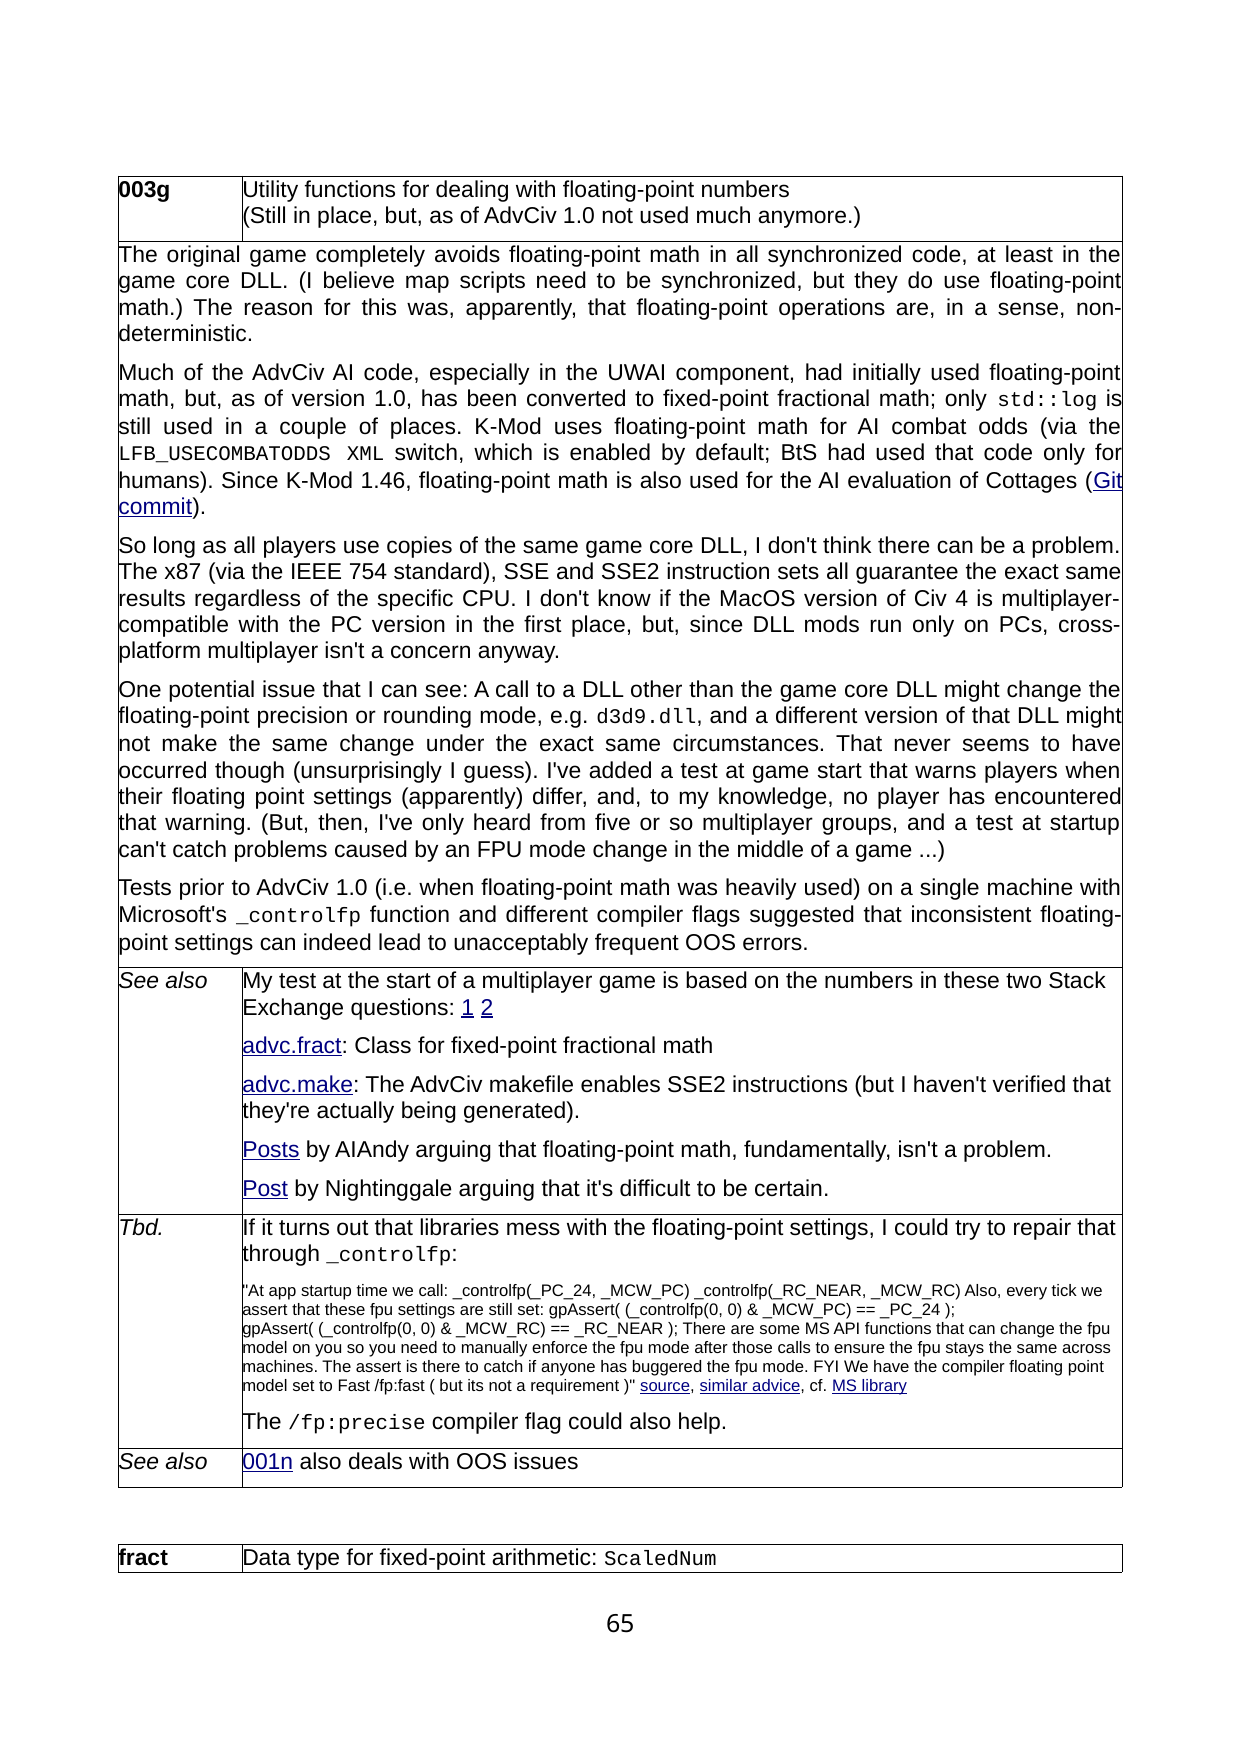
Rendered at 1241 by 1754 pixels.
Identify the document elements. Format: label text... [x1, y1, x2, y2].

table_header Utility functions for dealing with floating-point numbers (Still in place, but, as of AdvCiv 1.0 not used much anymore.) [243, 177, 1122, 241]
table_header Data type for fixed-point arithmetic: ScaledNum [243, 1545, 1122, 1572]
table_cell 001n also deals with OOS issues [243, 1449, 1122, 1487]
table_header fract [119, 1545, 242, 1572]
table_header 003g [119, 177, 242, 241]
table_cell If it turns out that libraries mess with the floating-point settings, I could try to repair that through _controlfp: "At app startup time we call: _controlfp(_PC_24, _MCW_PC) _controlfp(_RC_NEAR, _MCW_RC) Also, every tick we assert that these fpu settings are still set: gpAssert( (_controlfp(0, 0) & _MCW_PC) == _PC_24 ); gpAssert( (_controlfp(0, 0) & _MCW_RC) == _RC_NEAR ); There are some MS API functions that can change the fpu model on you so you need to manually enforce the fpu mode after those calls to ensure the fpu stays the same across machines. The assert is there to catch if anyone has buggered the fpu mode. FYI We have the compiler floating point model set to Fast /fp:fast ( but its not a requirement )" source, similar advice, cf. MS library The /fp:precise compiler flag could also help. [243, 1215, 1122, 1448]
table_cell My test at the start of a multiplayer game is based on the numbers in these two Stack Exchange questions: 1 2 advc.fract: Class for fixed-point fractional math advc.make: The AdvCiv makefile enables SSE2 instructions (but I haven't verified that they're actually being generated). Posts by AIAndy arguing that floating-point math, fundamentally, isn't a problem. Post by Nightinggale arguing that it's difficult to be certain. [243, 968, 1122, 1214]
table_cell See also [119, 968, 242, 1214]
table_cell Tbd. [119, 1215, 242, 1448]
table_cell The original game completely avoids floating-point math in all synchronized code, at least in the game core DLL. (I believe map scripts need to be synchronized, but they do use floating-point math.) The reason for this was, apparently, that floating-point operations are, in a sense, non-deterministic. Much of the AdvCiv AI code, especially in the UWAI component, had initially used floating-point math, but, as of version 1.0, has been converted to fixed-point fractional math; only std::log is still used in a couple of places. K-Mod uses floating-point math for AI combat odds (via the LFB_USECOMBATODDS XML switch, which is enabled by default; BtS had used that code only for humans). Since K-Mod 1.46, floating-point math is also used for the AI evaluation of Cottages (Git commit). So long as all players use copies of the same game core DLL, I don't think there can be a problem. The x87 (via the IEEE 754 standard), SSE and SSE2 instruction sets all guarantee the exact same results regardless of the specific CPU. I don't know if the MacOS version of Civ 4 is multiplayer-compatible with the PC version in the first place, but, since DLL mods run only on PCs, cross-platform multiplayer isn't a concern anyway. One potential issue that I can see: A call to a DLL other than the game core DLL might change the floating-point precision or rounding mode, e.g. d3d9.dll, and a different version of that DLL might not make the same change under the exact same circumstances. That never seems to have occurred though (unsurprisingly I guess). I've added a test at game start that warns players when their floating point settings (apparently) differ, and, to my knowledge, no player has encountered that warning. (But, then, I've only heard from five or so multiplayer groups, and a test at startup can't catch problems caused by an FPU mode change in the middle of a game ...) Tests prior to AdvCiv 1.0 (i.e. when floating-point math was heavily used) on a single machine with Microsoft's _controlfp function and different compiler flags suggested that inconsistent floating-point settings can indeed lead to unacceptably frequent OOS errors. [119, 242, 1122, 967]
table_cell See also [119, 1449, 242, 1487]
